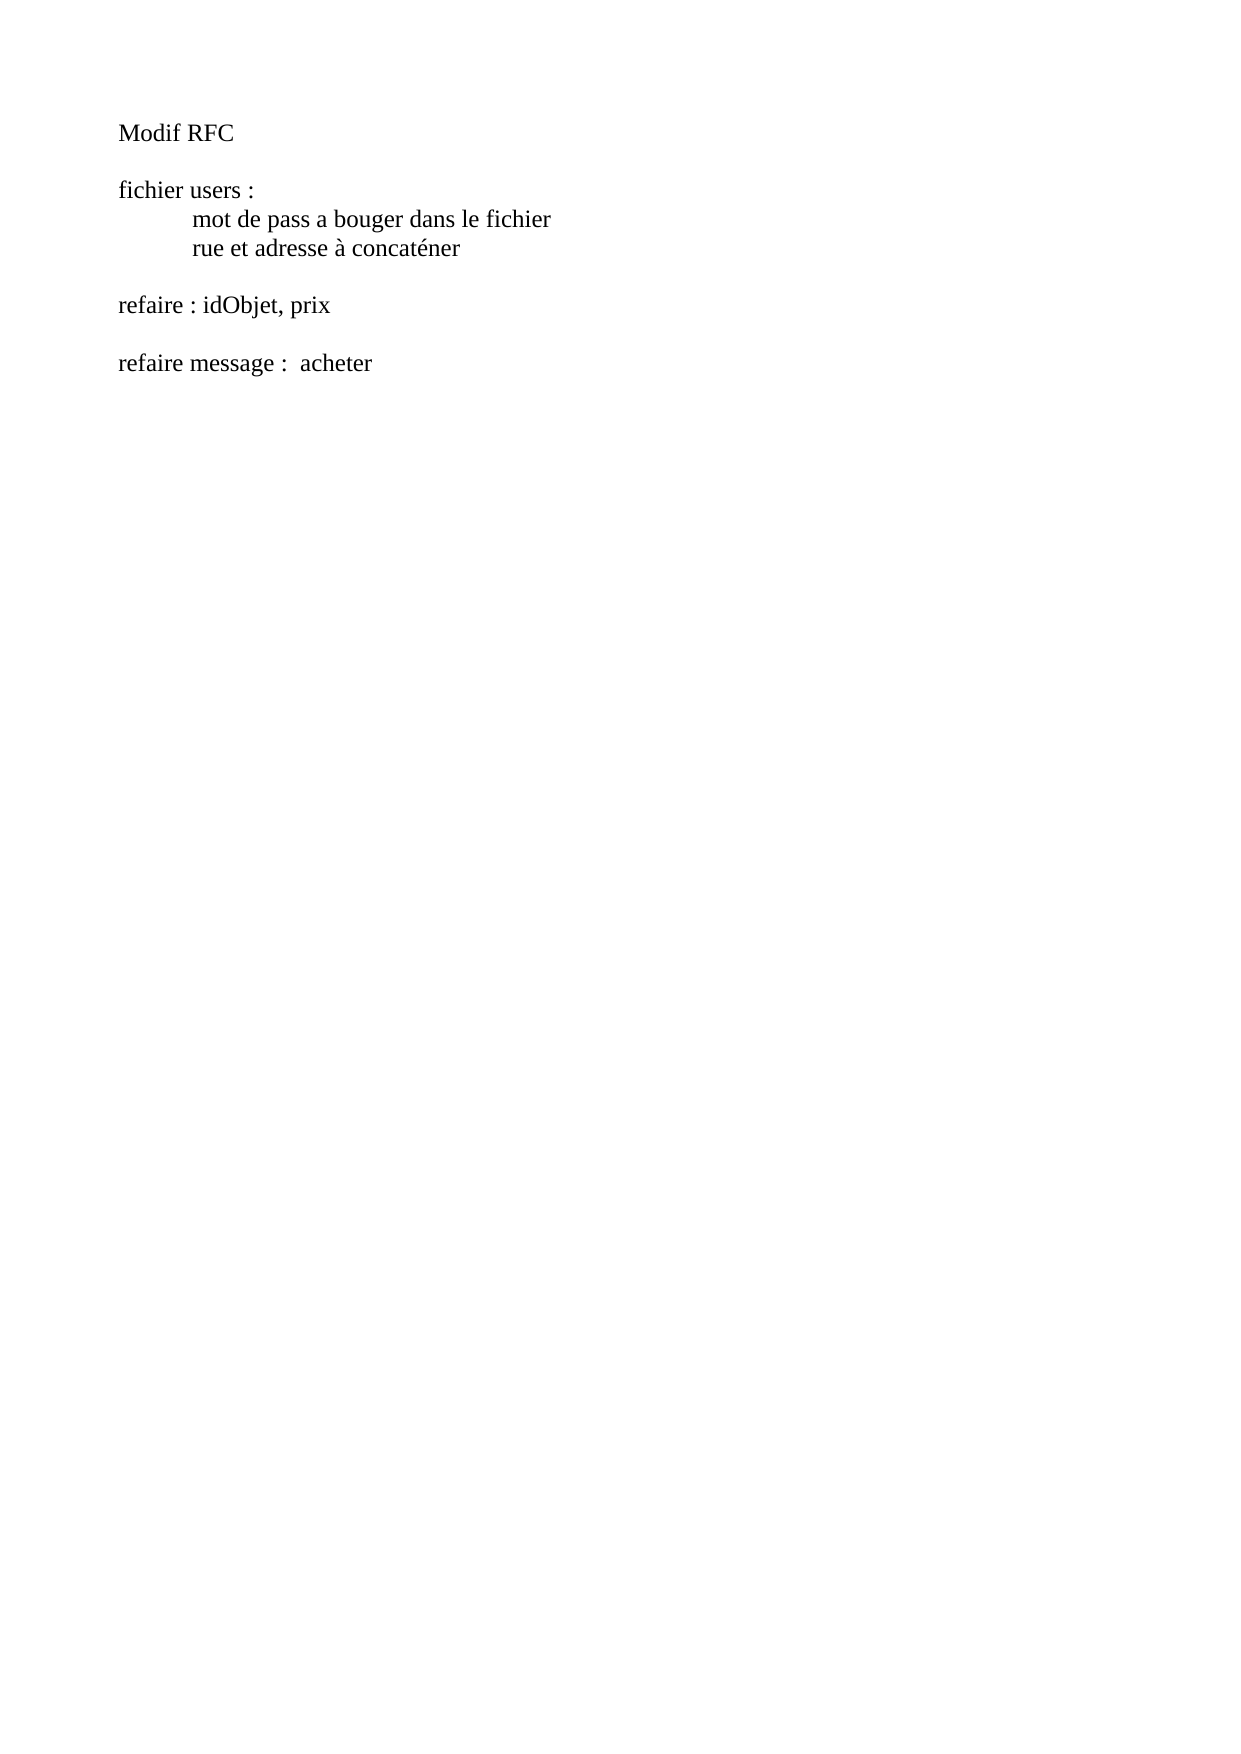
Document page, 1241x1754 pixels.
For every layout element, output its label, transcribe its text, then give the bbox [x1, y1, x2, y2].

text refaire : idObjet, prix [118, 291, 1122, 319]
text refaire message : acheter [118, 348, 1122, 377]
text mot de pass a bouger dans le fichier [118, 204, 1122, 233]
text Modif RFC [118, 118, 1122, 147]
text fichier users : [118, 176, 1122, 204]
text rue et adresse à concaténer [118, 233, 1122, 262]
